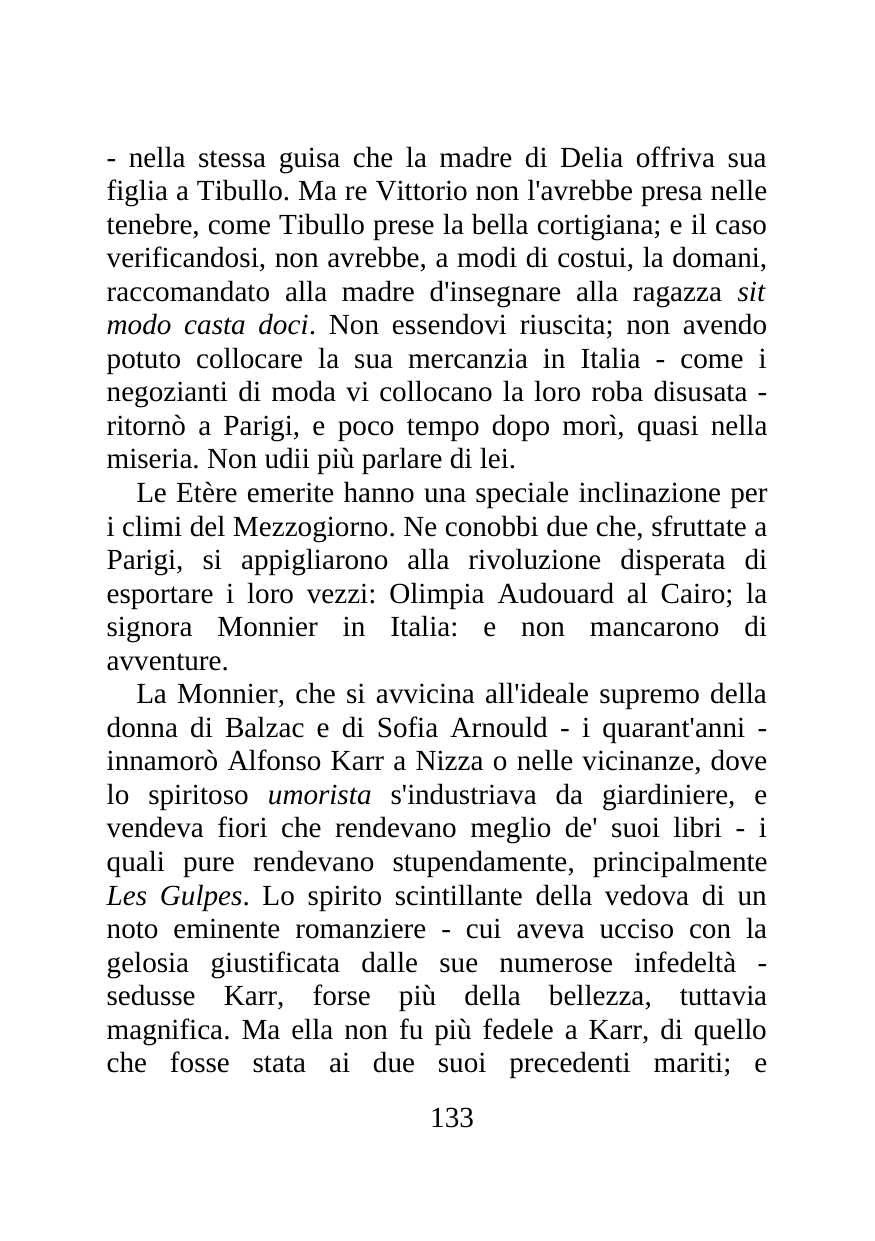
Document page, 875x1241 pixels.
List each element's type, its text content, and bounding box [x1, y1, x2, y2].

text - nella stessa guisa che la madre di Delia offriva sua figlia a Tibullo. Ma re Vittorio non l'avrebbe presa nelle tenebre, come Tibullo prese la bella cortigiana; e il caso verificandosi, non avrebbe, a modi di costui, la domani, raccomandato alla madre d'insegnare alla ragazza sit modo casta doci. Non essendovi riuscita; non avendo potuto collocare la sua mercanzia in Italia - come i negozianti di moda vi collocano la loro roba disusata - ritornò a Parigi, e poco tempo dopo morì, quasi nella miseria. Non udii più parlare di lei. [106, 140, 768, 475]
text La Monnier, che si avvicina all'ideale supremo della donna di Balzac e di Sofia Arnould - i quarant'anni - innamorò Alfonso Karr a Nizza o nelle vicinanze, dove lo spiritoso umorista s'industriava da giardiniere, e vendeva fiori che rendevano meglio de' suoi libri - i quali pure rendevano stupendamente, principalmente Les Gulpes. Lo spirito scintillante della vedova di un noto eminente romanziere - cui aveva ucciso con la gelosia giustificata dalle sue numerose infedeltà - sedusse Karr, forse più della bellezza, tuttavia magnifica. Ma ella non fu più fedele a Karr, di quello che fosse stata ai due suoi precedenti mariti; e [106, 676, 768, 1079]
text Le Etère emerite hanno una speciale inclinazione per i climi del Mezzogiorno. Ne conobbi due che, sfruttate a Parigi, si appigliarono alla rivoluzione disperata di esportare i loro vezzi: Olimpia Audouard al Cairo; la signora Monnier in Italia: e non mancarono di avventure. [106, 475, 768, 676]
